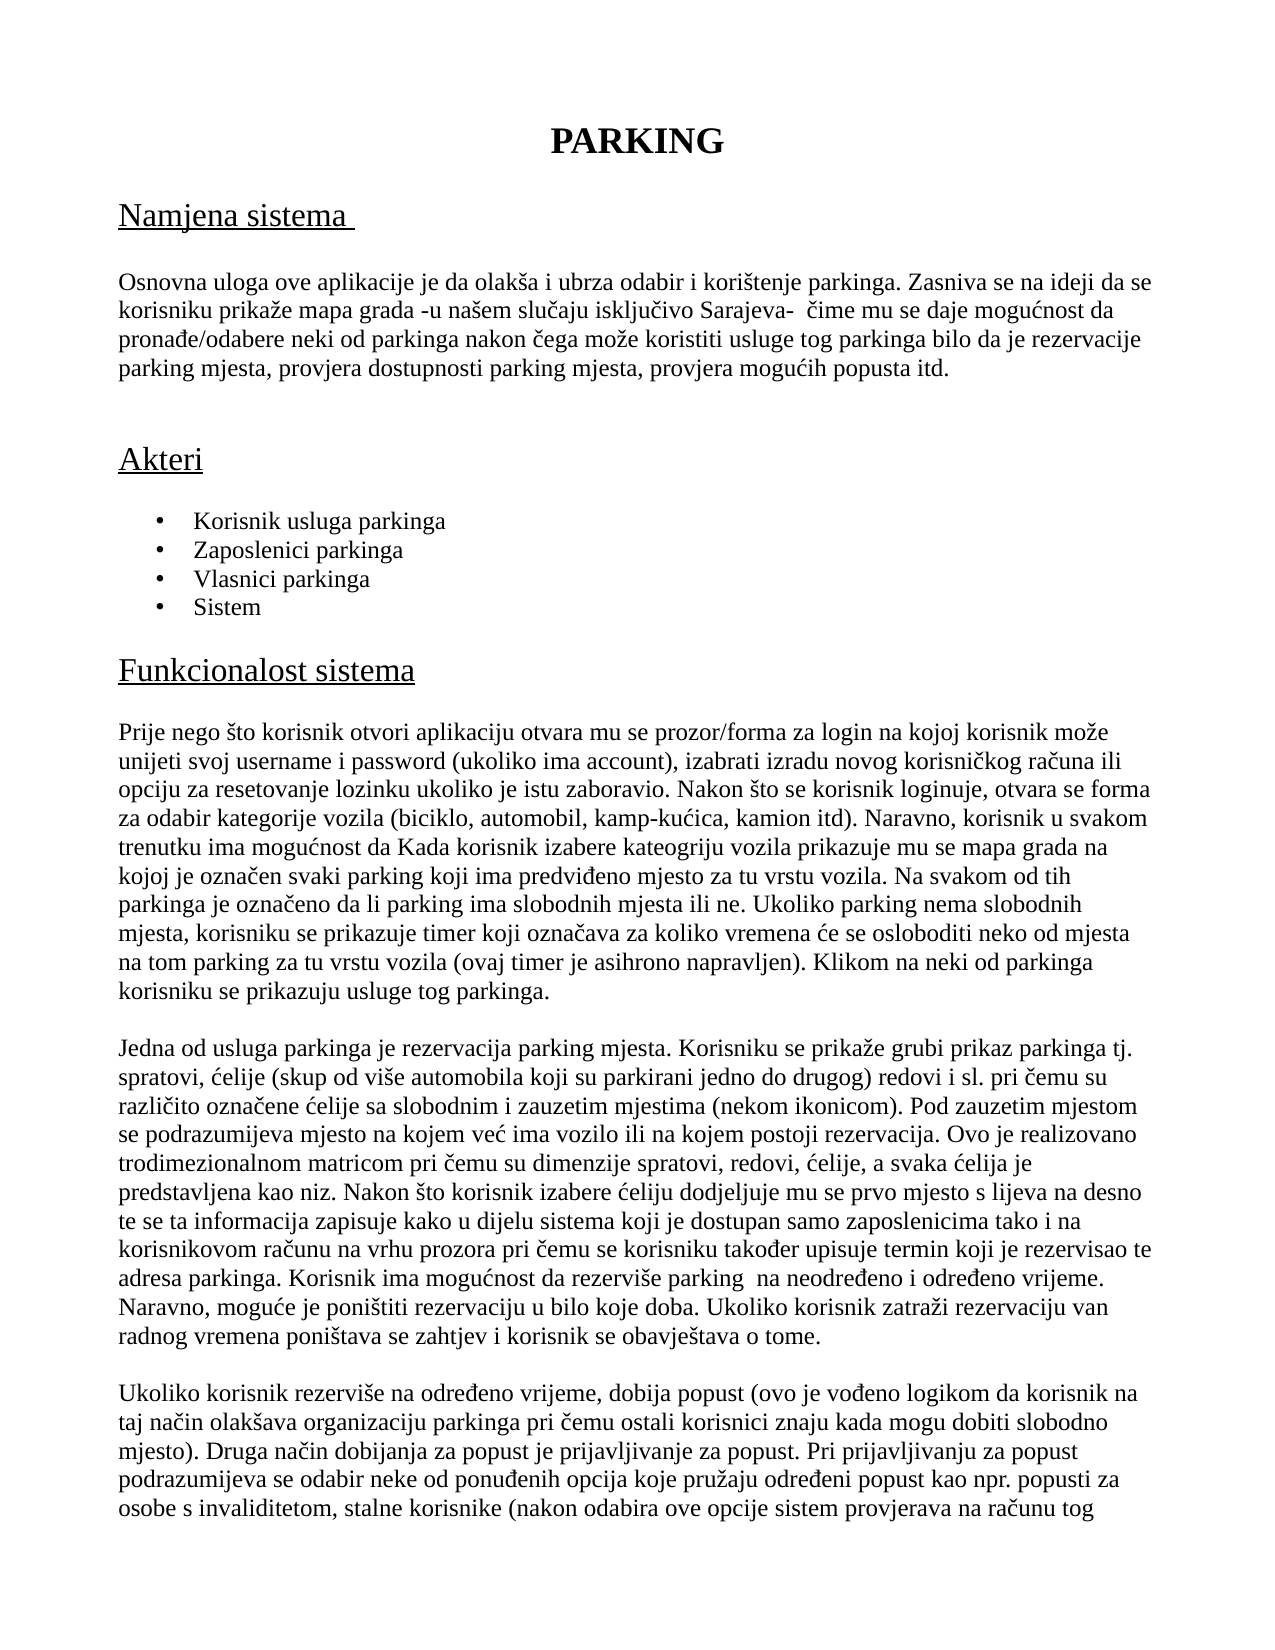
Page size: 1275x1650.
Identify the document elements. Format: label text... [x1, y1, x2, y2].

text Jedna od usluga parkinga je rezervacija parking mjesta. Korisniku se prikaže grubi prikaz parkinga tj. spratovi, ćelije (skup od više automobila koji su parkirani jedno do drugog) redovi i sl. pri čemu su različito označene ćelije sa slobodnim i zauzetim mjestima (nekom ikonicom). Pod zauzetim mjestom se podrazumijeva mjesto na kojem već ima vozilo ili na kojem postoji rezervacija. Ovo je realizovano trodimezionalnom matricom pri čemu su dimenzije spratovi, redovi, ćelije, a svaka ćelija je predstavljena kao niz. Nakon što korisnik izabere ćeliju dodjeljuje mu se prvo mjesto s lijeva na desno te se ta informacija zapisuje kako u dijelu sistema koji je dostupan samo zaposlenicima tako i na korisnikovom računu na vrhu prozora pri čemu se korisniku također upisuje termin koji je rezervisao te adresa parkinga. Korisnik ima mogućnost da rezerviše parking na neodređeno i određeno vrijeme. Naravno, moguće je poništiti rezervaciju u bilo koje doba. Ukoliko korisnik zatraži rezervaciju van radnog vremena poništava se zahtjev i korisnik se obavještava o tome. [118, 1033, 1157, 1349]
text Ukoliko korisnik rezerviše na određeno vrijeme, dobija popust (ovo je vođeno logikom da korisnik na taj način olakšava organizaciju parkinga pri čemu ostali korisnici znaju kada mogu dobiti slobodno mjesto). Druga način dobijanja za popust je prijavljivanje za popust. Pri prijavljivanju za popust podrazumijeva se odabir neke od ponuđenih opcija koje pružaju određeni popust kao npr. popusti za osobe s invaliditetom, stalne korisnike (nakon odabira ove opcije sistem provjerava na računu tog [118, 1378, 1157, 1522]
text PARKING [118, 118, 1157, 161]
list Sistem [156, 592, 1157, 621]
list Zaposlenici parkinga [156, 535, 1157, 564]
text Prije nego što korisnik otvori aplikaciju otvara mu se prozor/forma za login na kojoj korisnik može unijeti svoj username i password (ukoliko ima account), izabrati izradu novog korisničkog računa ili opciju za resetovanje lozinku ukoliko je istu zaboravio. Nakon što se korisnik loginuje, otvara se forma za odabir kategorije vozila (biciklo, automobil, kamp-kućica, kamion itd). Naravno, korisnik u svakom trenutku ima mogućnost da Kada korisnik izabere kateogriju vozila prikazuje mu se mapa grada na kojoj je označen svaki parking koji ima predviđeno mjesto za tu vrstu vozila. Na svakom od tih parkinga je označeno da li parking ima slobodnih mjesta ili ne. Ukoliko parking nema slobodnih mjesta, korisniku se prikazuje timer koji označava za koliko vremena će se osloboditi neko od mjesta na tom parking za tu vrstu vozila (ovaj timer je asihrono napravljen). Klikom na neki od parkinga korisniku se prikazuju usluge tog parkinga. [118, 717, 1157, 1004]
text Akteri [118, 439, 1157, 477]
text Funkcionalost sistema [118, 650, 1157, 688]
list Korisnik usluga parkinga [156, 506, 1157, 535]
list Vlasnici parkinga [156, 564, 1157, 592]
text Namjena sistema [118, 195, 1157, 233]
text Osnovna uloga ove aplikacije je da olakša i ubrza odabir i korištenje parkinga. Zasniva se na ideji da se korisniku prikaže mapa grada -u našem slučaju isključivo Sarajeva- čime mu se daje mogućnost da pronađe/odabere neki od parkinga nakon čega može koristiti usluge tog parkinga bilo da je rezervacije parking mjesta, provjera dostupnosti parking mjesta, provjera mogućih popusta itd. [118, 267, 1157, 382]
